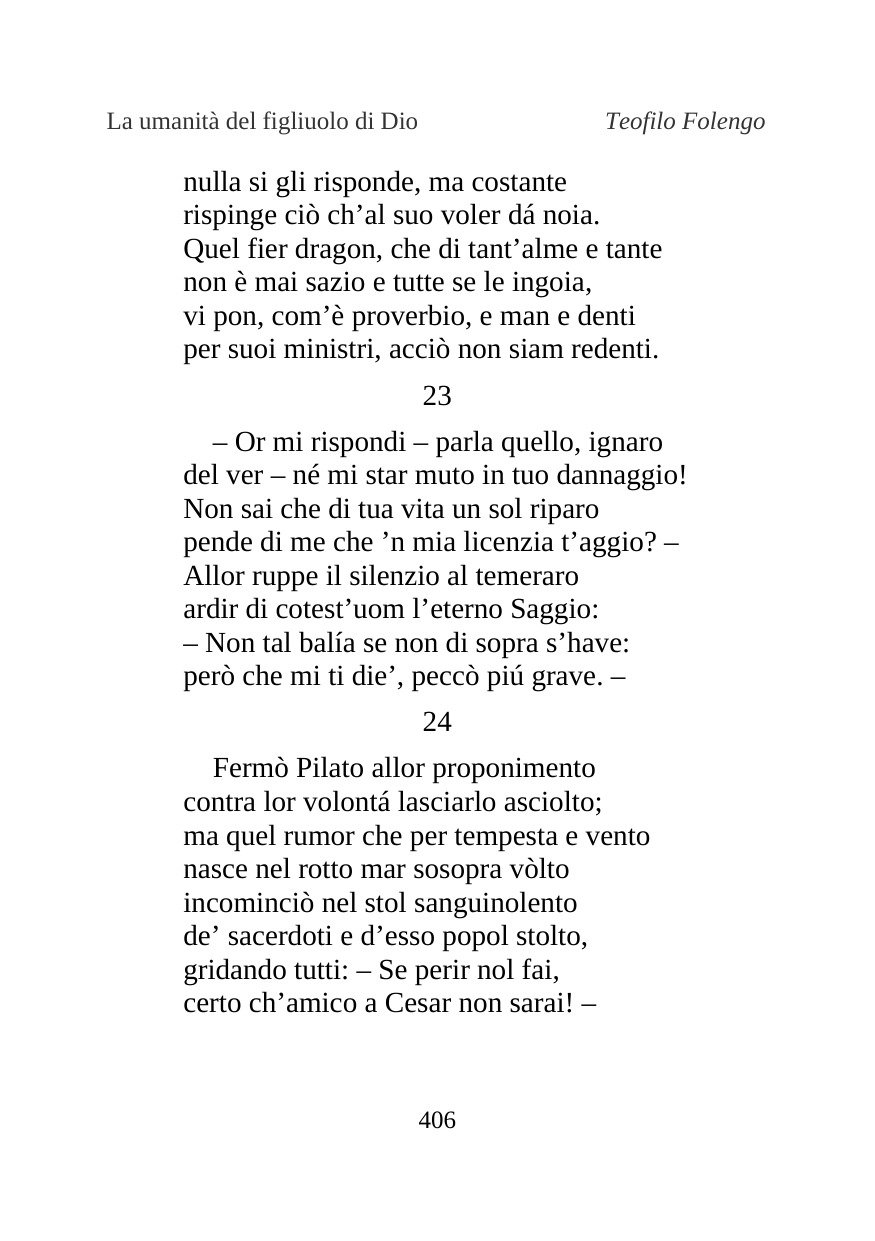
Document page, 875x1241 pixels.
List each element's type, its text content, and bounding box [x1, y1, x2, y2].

text nulla si gli risponde, ma costante rispinge ciò ch’al suo voler dá noia. Quel fier dragon, che di tant’alme e tante non è mai sazio e tutte se le ingoia, vi pon, com’è proverbio, e man e denti per suoi ministri, acciò non siam redenti. [183, 164, 768, 365]
text Fermò Pilato allor proponimento contra lor volontá lasciarlo asciolto; ma quel rumor che per tempesta e vento nasce nel rotto mar sosopra vòlto incominciò nel stol sanguinolento de’ sacerdoti e d’esso popol stolto, gridando tutti: – Se perir nol fai, certo ch’amico a Cesar non sarai! – [183, 751, 768, 1019]
text 24 [106, 704, 768, 738]
text – Or mi rispondi – parla quello, ignaro del ver – né mi star muto in tuo dannaggio! Non sai che di tua vita un sol riparo pende di me che ’n mia licenzia t’aggio? – Allor ruppe il silenzio al temeraro ardir di cotest’uom l’eterno Saggio: – Non tal balía se non di sopra s’have: però che mi ti die’, peccò piú grave. – [183, 424, 768, 692]
text 23 [106, 378, 768, 411]
